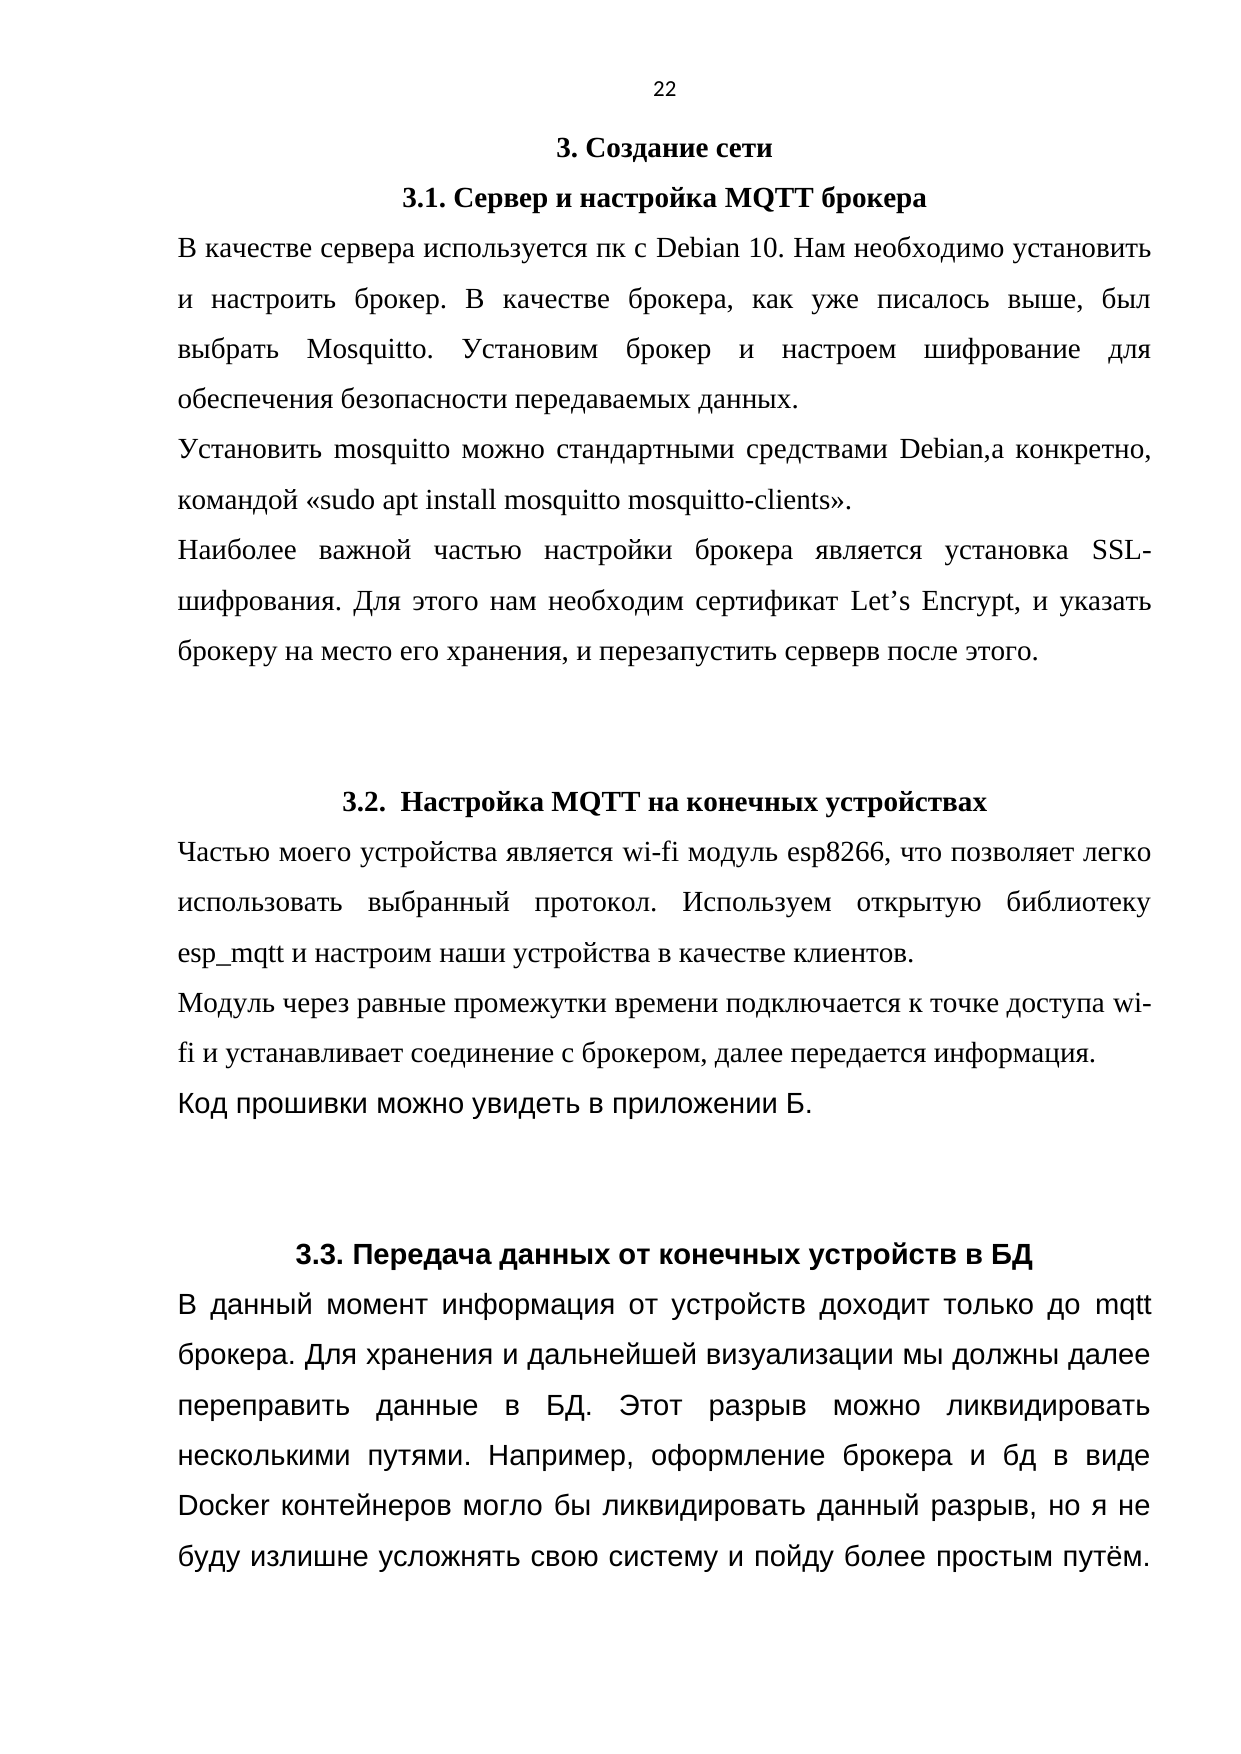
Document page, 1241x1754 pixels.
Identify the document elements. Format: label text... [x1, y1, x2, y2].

text 3.2. Настройка MQTT на конечных устройствах [177, 784, 1152, 817]
text 3.3. Передача данных от конечных устройств в БД [177, 1237, 1152, 1270]
text Установить mosquitto можно стандартными средствами Debian,а конкретно, командой «sudo apt install mosquitto mosquitto-clients». [177, 432, 1152, 516]
text В данный момент информация от устройств доходит только до mqtt брокера. Для хранения и дальнейшей визуализации мы должны далее переправить данные в БД. Этот разрыв можно ликвидировать несколькими путями. Например, оформление брокера и бд в виде Docker контейнеров могло бы ликвидировать данный разрыв, но я не буду излишне усложнять свою систему и пойду более простым путём. [177, 1287, 1152, 1572]
text В качестве сервера используется пк с Debian 10. Нам необходимо установить и настроить брокер. В качестве брокера, как уже писалось выше, был выбрать Mosquitto. Установим брокер и настроем шифрование для обеспечения безопасности передаваемых данных. [177, 230, 1152, 415]
text Частью моего устройства является wi-fi модуль esp8266, что позволяет легко использовать выбранный протокол. Используем открытую библиотеку esp_mqtt и настроим наши устройства в качестве клиентов. [177, 834, 1152, 968]
text Наиболее важной частью настройки брокера является установка SSL-шифрования. Для этого нам необходим сертификат Let’s Encrypt, и указать брокеру на место его хранения, и перезапустить серверв после этого. [177, 532, 1152, 666]
text Модуль через равные промежутки времени подключается к точке доступа wi-fi и устанавливает соединение с брокером, далее передается информация. [177, 985, 1152, 1069]
text 3.1. Сервер и настройка MQTT брокера [177, 180, 1152, 214]
text Код прошивки можно увидеть в приложении Б. [177, 1086, 1152, 1119]
text 3. Создание сети [177, 130, 1152, 163]
